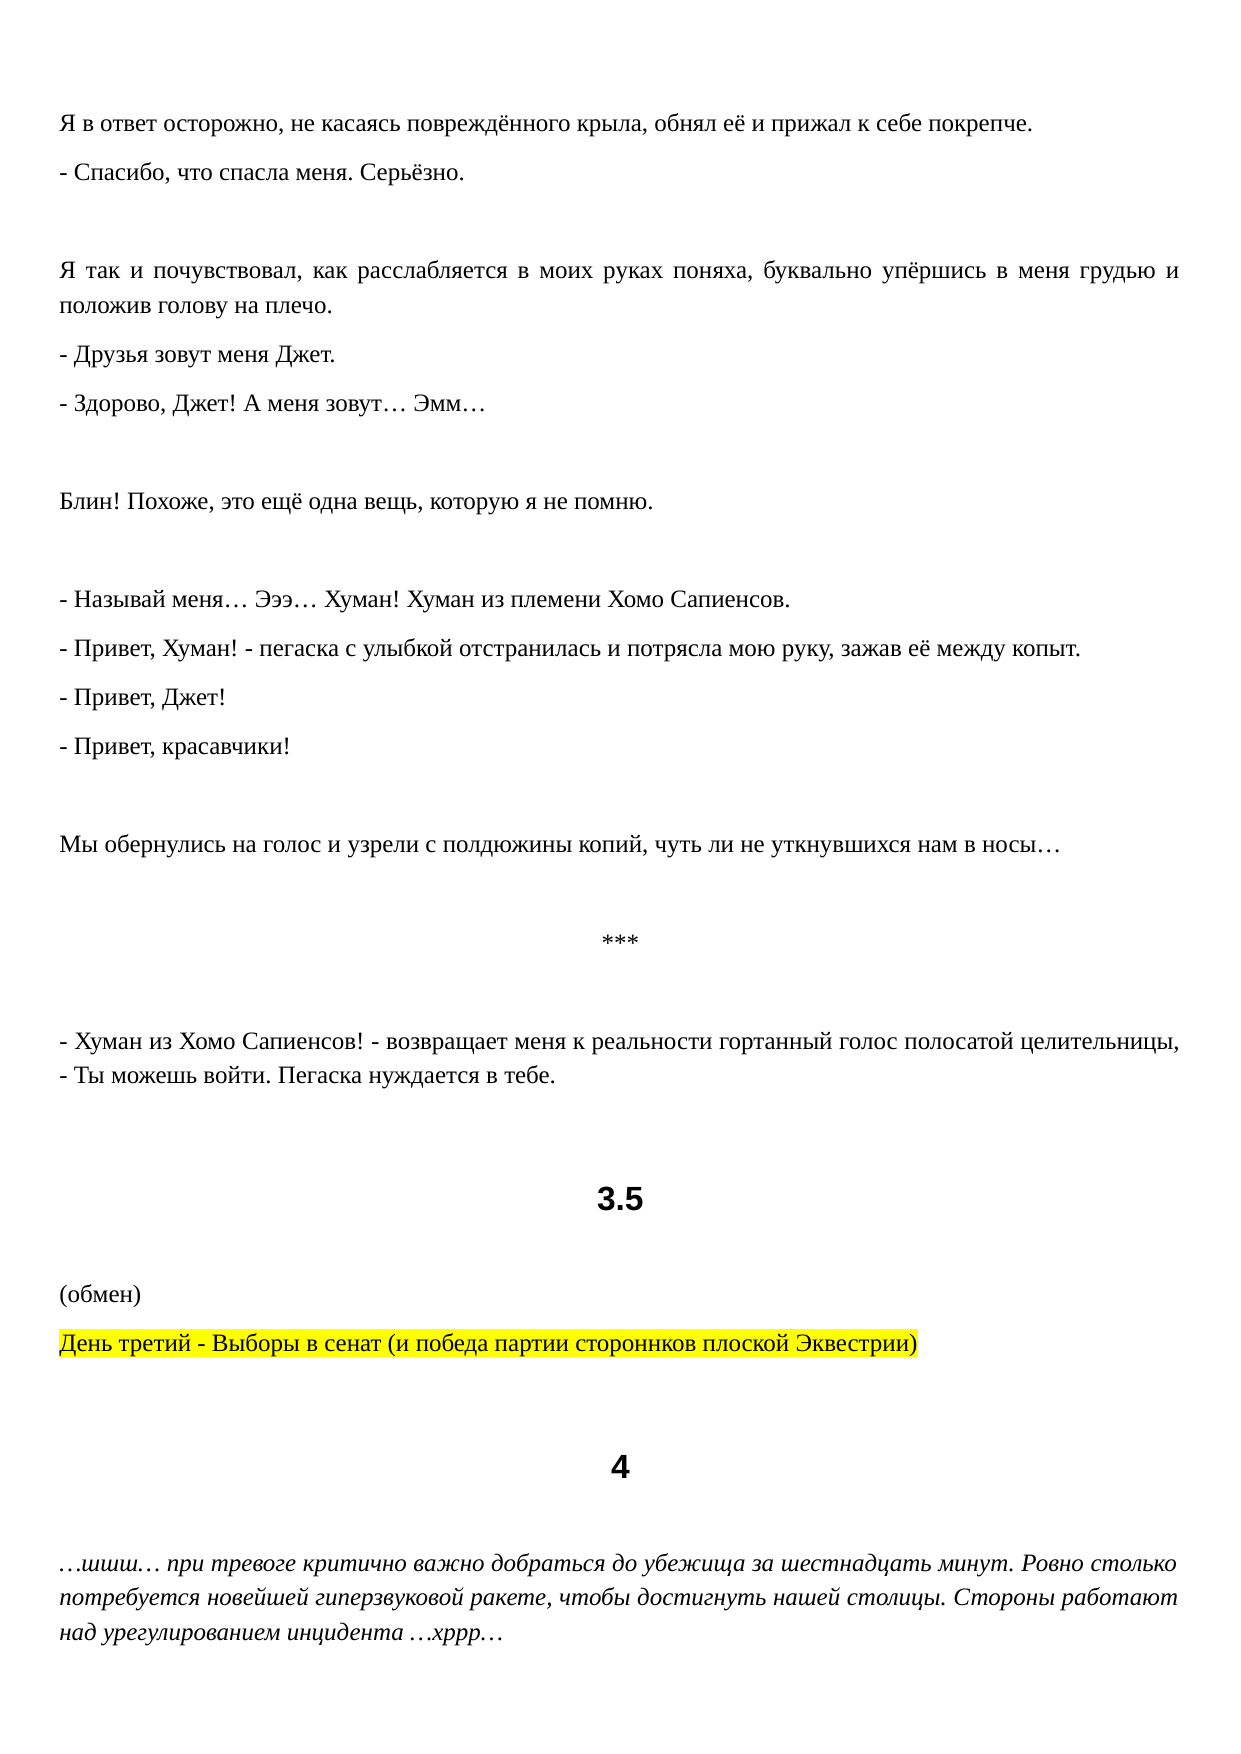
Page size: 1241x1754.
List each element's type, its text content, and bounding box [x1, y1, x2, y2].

text - Называй меня… Эээ… Хуман! Хуман из племени Хомо Сапиенсов. [59, 584, 1181, 613]
text - Хуман из Хомо Сапиенсов! - возвращает меня к реальности гортанный голос полосатой целительницы, - Ты можешь войти. Пегаска нуждается в тебе. [59, 1026, 1181, 1089]
text - Друзья зовут меня Джет. [59, 339, 1181, 368]
text - Здорово, Джет! А меня зовут… Эмм… [59, 388, 1181, 417]
subtitle 3.5 [59, 1179, 1181, 1218]
text Мы обернулись на голос и узрели с полдюжины копий, чуть ли не уткнувшихся нам в носы… [59, 829, 1181, 858]
text *** [59, 928, 1181, 956]
text - Привет, Хуман! - пегаска с улыбкой отстранилась и потрясла мою руку, зажав её между копыт. [59, 633, 1181, 662]
text - Спасибо, что спасла меня. Серьёзно. [59, 157, 1181, 186]
text …шшш… при тревоге критично важно добраться до убежища за шестнадцать минут. Ровно столько потребуется новейшей гиперзвуковой ракете, чтобы достигнуть нашей столицы. Стороны работают над урегулированием инцидента …хррр… [59, 1548, 1181, 1645]
subtitle 4 [59, 1447, 1181, 1486]
text День третий - Выборы в сенат (и победа партии стороннков плоской Эквестрии) [59, 1328, 1181, 1357]
text - Привет, красавчики! [59, 731, 1181, 760]
text (обмен) [59, 1279, 1181, 1308]
text - Привет, Джет! [59, 682, 1181, 711]
text Я в ответ осторожно, не касаясь повреждённого крыла, обнял её и прижал к себе покрепче. [59, 108, 1181, 137]
text Я так и почувствовал, как расслабляется в моих руках поняха, буквально упёршись в меня грудью и положив голову на плечо. [59, 255, 1181, 318]
text Блин! Похоже, это ещё одна вещь, которую я не помню. [59, 486, 1181, 515]
